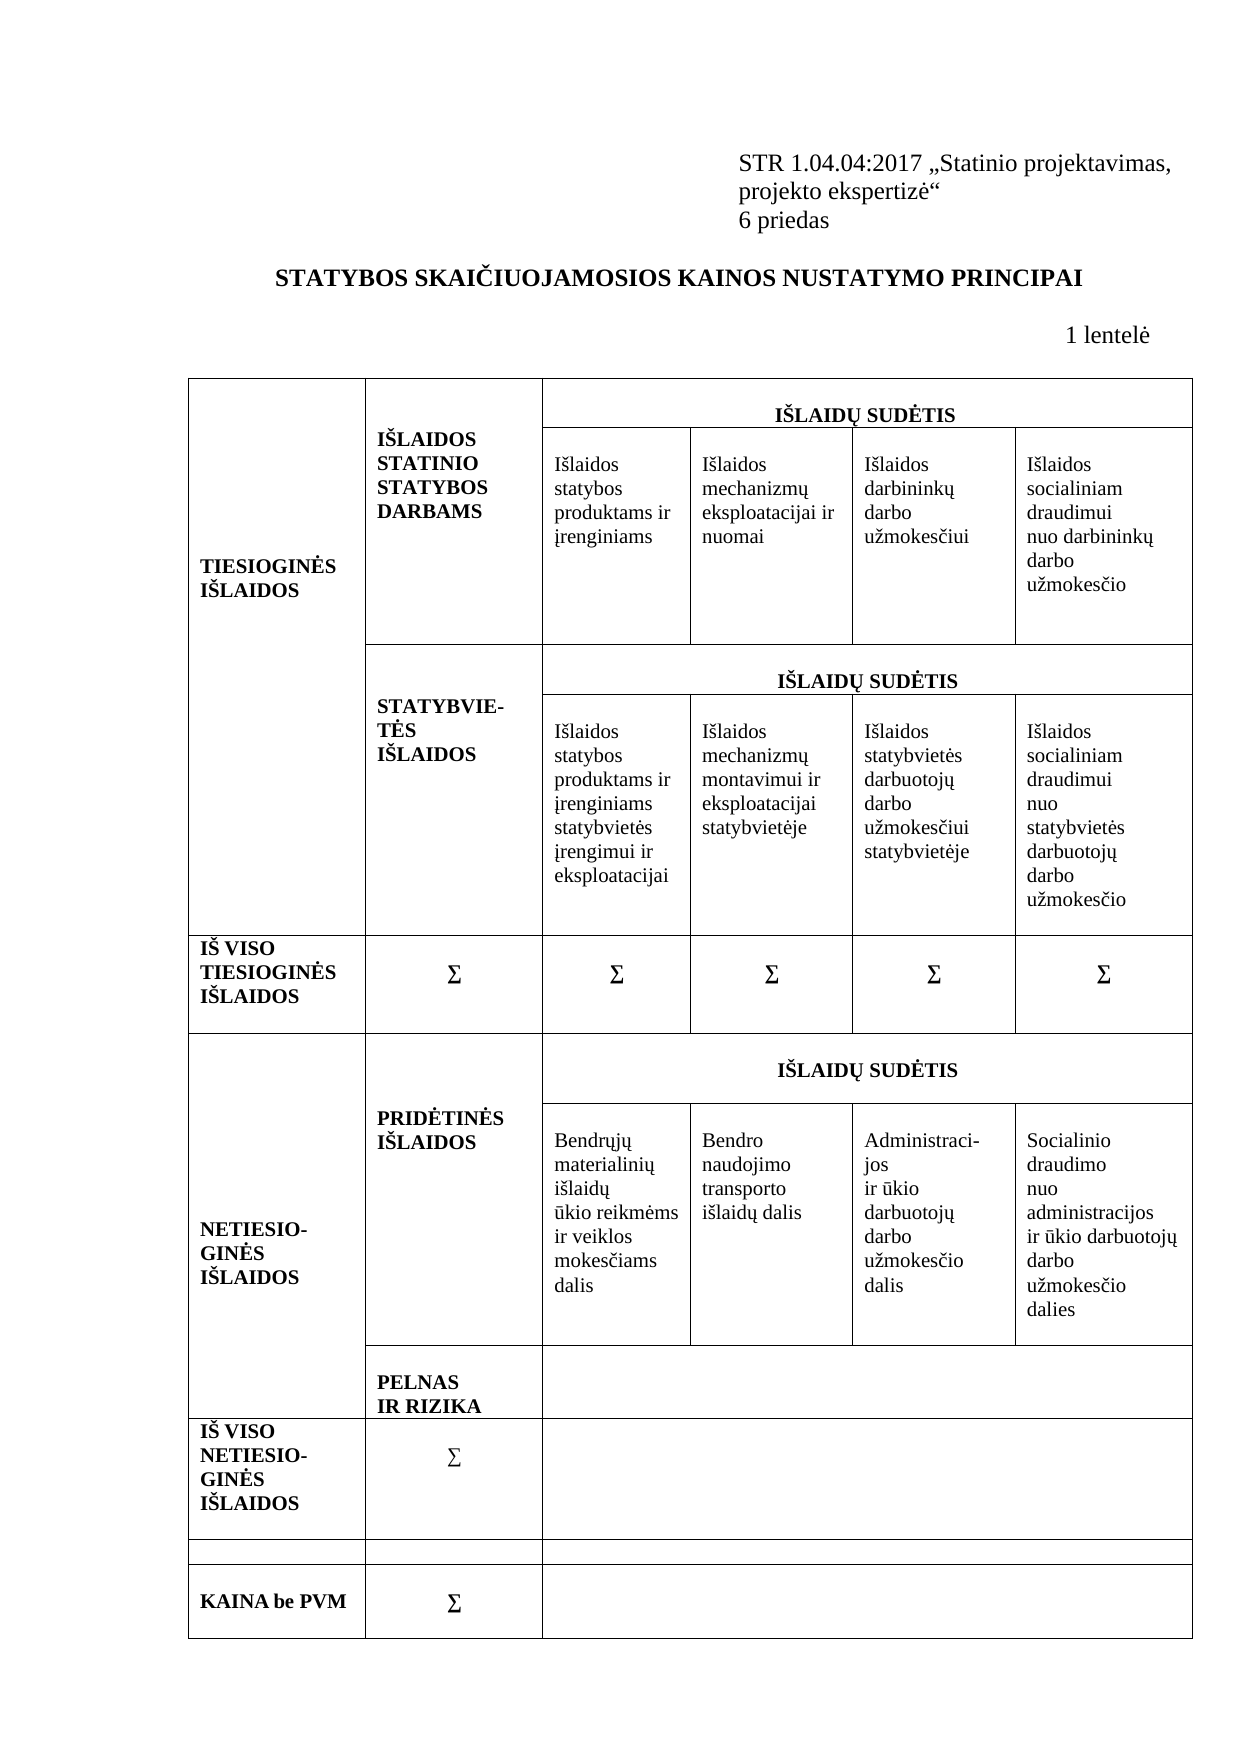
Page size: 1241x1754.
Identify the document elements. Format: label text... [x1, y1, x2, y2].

table_cell Išlaidos darbininkų darbo užmokesčiui [853, 428, 1015, 644]
table_header IŠLAIDŲ SUDĖTIS [543, 379, 1192, 427]
table_cell [543, 1540, 1192, 1564]
table_cell ∑ [366, 1565, 542, 1638]
table_cell KAINA be PVM [189, 1565, 365, 1638]
table_cell [366, 1540, 542, 1564]
table_header IŠLAIDOS STATINIO STATYBOS DARBAMS [366, 379, 542, 644]
text STATYBOS SKAIČIUOJAMOSIOS KAINOS NUSTATYMO PRINCIPAI [177, 263, 1181, 291]
table_cell NETIESIO-GINĖS IŠLAIDOS [189, 1034, 365, 1418]
table_cell ∑ [366, 1419, 542, 1539]
table_cell STATYBVIE-TĖS IŠLAIDOS [366, 645, 542, 935]
table_cell Išlaidos statybos produktams ir įrenginiams [543, 428, 690, 644]
table_cell ∑ [691, 936, 852, 1032]
table_cell ∑ [1016, 936, 1192, 1032]
table_cell IŠ VISO NETIESIO-GINĖS IŠLAIDOS [189, 1419, 365, 1539]
table_cell ∑ [543, 936, 690, 1032]
table_cell [543, 1346, 1192, 1418]
text 1 lentelė [852, 320, 1181, 349]
table_cell Išlaidos statybvietės darbuotojų darbo užmokesčiui statybvietėje [853, 695, 1015, 935]
table_cell ∑ [853, 936, 1015, 1032]
table_cell ∑ [366, 936, 542, 1032]
text 6 priedas [662, 205, 1181, 234]
table_cell Išlaidos mechanizmų eksploatacijai ir nuomai [691, 428, 852, 644]
table_cell Bendrųjų materialinių išlaidų ūkio reikmėms ir veiklos mokesčiams dalis [543, 1104, 690, 1345]
table_cell PRIDĖTINĖS IŠLAIDOS [366, 1034, 542, 1345]
table_header TIESIOGINĖS IŠLAIDOS [189, 379, 365, 935]
table_cell [543, 1565, 1192, 1638]
table_cell Bendro naudojimo transporto išlaidų dalis [691, 1104, 852, 1345]
table_cell IŠLAIDŲ SUDĖTIS [543, 645, 1192, 693]
table_cell Išlaidos mechanizmų montavimui ir eksploatacijai statybvietėje [691, 695, 852, 935]
table_cell PELNAS IR RIZIKA [366, 1346, 542, 1418]
table_cell [543, 1419, 1192, 1539]
table_cell IŠ VISO TIESIOGINĖS IŠLAIDOS [189, 936, 365, 1032]
table_cell Socialinio draudimo nuo administracijos ir ūkio darbuotojų darbo užmokesčio dalies [1016, 1104, 1192, 1345]
table_cell Išlaidos statybos produktams ir įrenginiams statybvietės įrengimui ir eksploatacijai [543, 695, 690, 935]
table_cell Administraci-jos ir ūkio darbuotojų darbo užmokesčio dalis [853, 1104, 1015, 1345]
table_cell Išlaidos socialiniam draudimui nuo statybvietės darbuotojų darbo užmokesčio [1016, 695, 1192, 935]
table_cell IŠLAIDŲ SUDĖTIS [543, 1034, 1192, 1103]
table_cell [189, 1540, 365, 1564]
text STR 1.04.04:2017 „Statinio projektavimas, projekto ekspertizė“ [738, 148, 1181, 205]
table_cell Išlaidos socialiniam draudimui nuo darbininkų darbo užmokesčio [1016, 428, 1192, 644]
